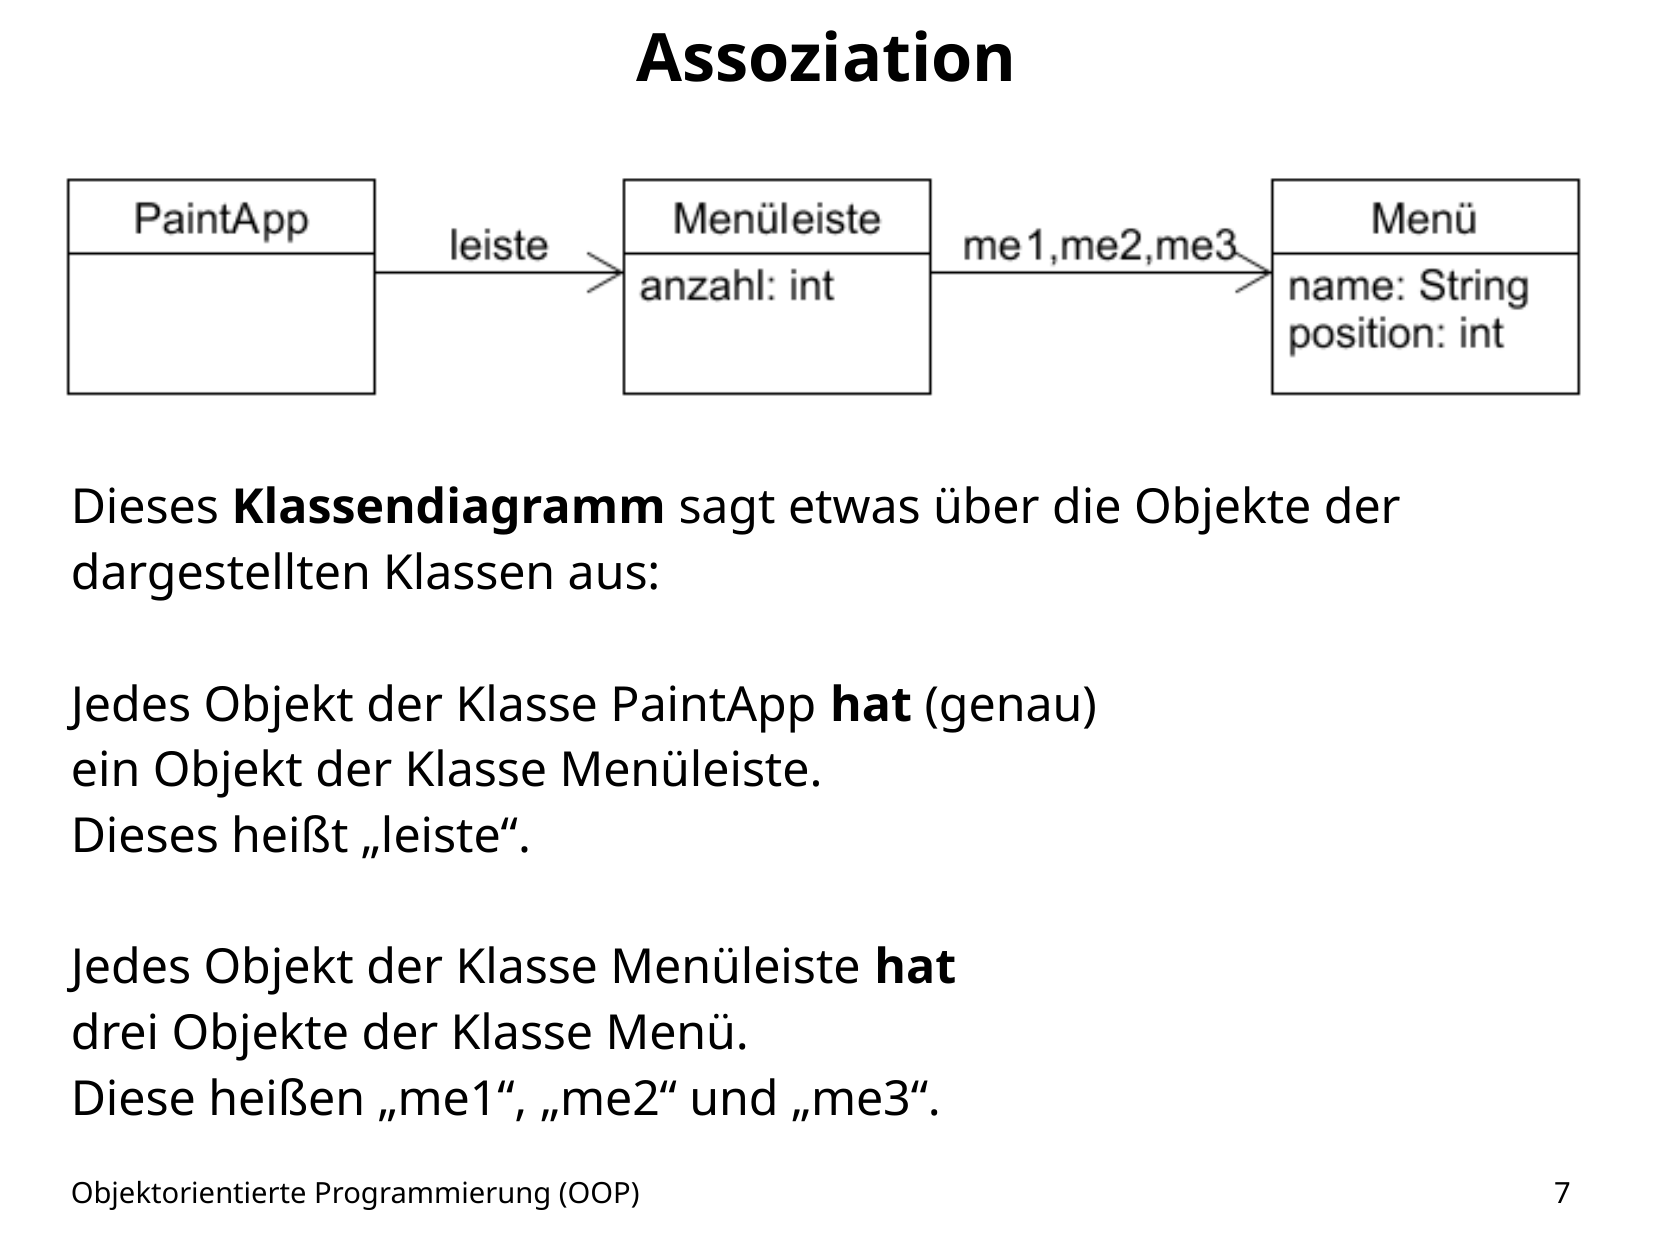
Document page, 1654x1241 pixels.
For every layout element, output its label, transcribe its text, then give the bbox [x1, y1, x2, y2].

list Dieses Klassendiagramm sagt etwas über die Objekte der dargestellten Klassen aus: Jedes Objekt der Klasse PaintApp hat (genau) ein Objekt der Klasse Menüleiste. Dieses heißt „leiste“. Jedes Objekt der Klasse Menüleiste hat drei Objekte der Klasse Menü. Diese heißen „me1“, „me2“ und „me3“. [70, 472, 1477, 1134]
title Assoziation [0, 5, 1654, 107]
picture [63, 177, 1583, 398]
